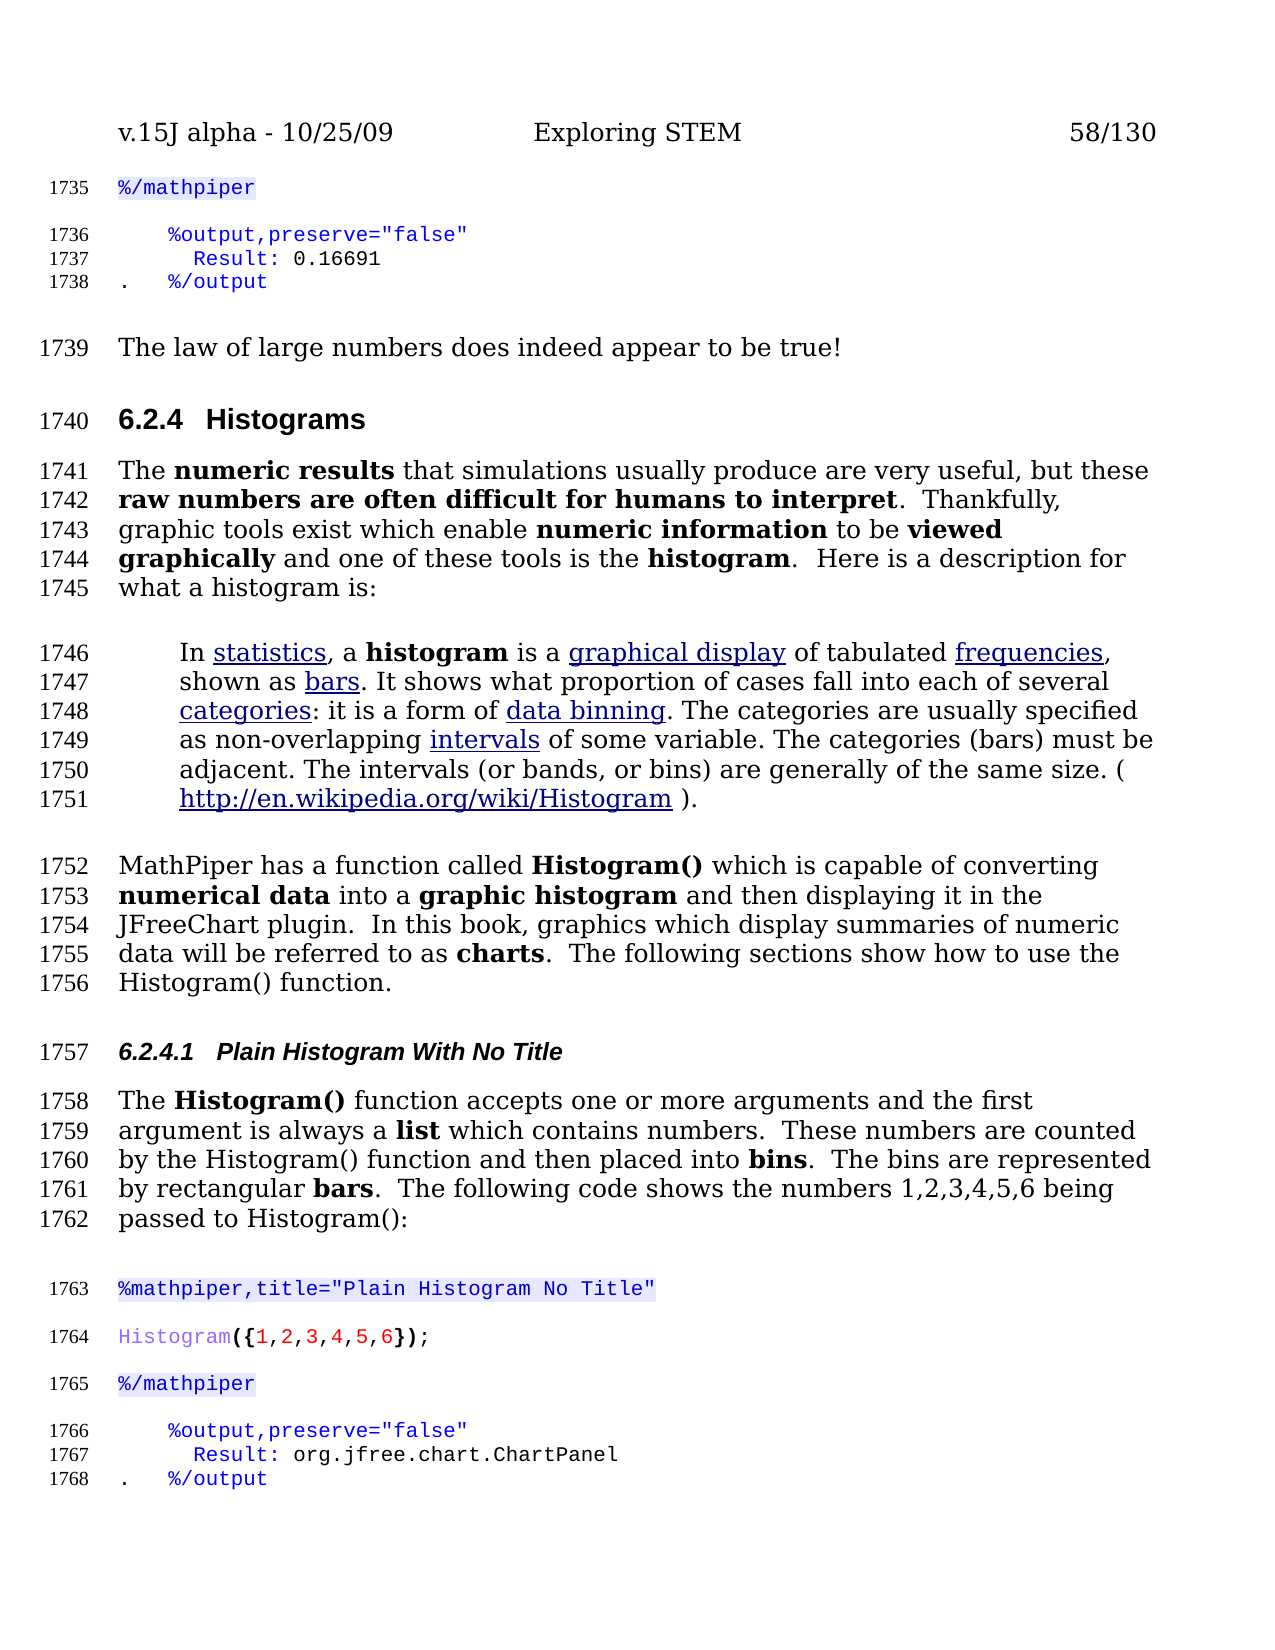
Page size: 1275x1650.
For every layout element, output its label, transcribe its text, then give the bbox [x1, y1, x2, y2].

text %output,preserve="false" [118, 1420, 1157, 1444]
text . %/output [118, 271, 1157, 295]
text Result: 0.16691 [118, 248, 1157, 271]
subtitle Histograms [118, 402, 1157, 435]
text MathPiper has a function called Histogram() which is capable of converting numerical data into a graphic histogram and then displaying it in the JFreeChart plugin. In this book, graphics which display summaries of numeric data will be referred to as charts. The following sections show how to use the Histogram() function. [118, 851, 1157, 998]
subtitle Plain Histogram With No Title [118, 1037, 1157, 1065]
text %output,preserve="false" [118, 224, 1157, 248]
text The numeric results that simulations usually produce are very useful, but these raw numbers are often difficult for humans to interpret. Thankfully, graphic tools exist which enable numeric information to be viewed graphically and one of these tools is the histogram. Here is a description for what a histogram is: [118, 456, 1157, 603]
text The Histogram() function accepts one or more arguments and the first argument is always a list which contains numbers. These numbers are counted by the Histogram() function and then placed into bins. The bins are represented by rectangular bars. The following code shows the numbers 1,2,3,4,5,6 being passed to Histogram(): [118, 1086, 1157, 1233]
text %mathpiper,title="Plain Histogram No Title" [118, 1278, 1157, 1302]
text Result: org.jfree.chart.ChartPanel [118, 1444, 1157, 1467]
text In statistics, a histogram is a graphical display of tabulated frequencies, shown as bars. It shows what proportion of cases fall into each of several categories: it is a form of data binning. The categories are usually specified as non-overlapping intervals of some variable. The categories (bars) must be adjacent. The intervals (or bands, or bins) are generally of the same size. ( http://en.wikipedia.org/wiki/Histogram ). [179, 638, 1157, 813]
text The law of large numbers does indeed appear to be true! [118, 333, 1157, 363]
text %/mathpiper [118, 1373, 1157, 1397]
text %/mathpiper [118, 177, 1157, 200]
text . %/output [118, 1467, 1157, 1491]
text Histogram({1,2,3,4,5,6}); [118, 1326, 1157, 1349]
